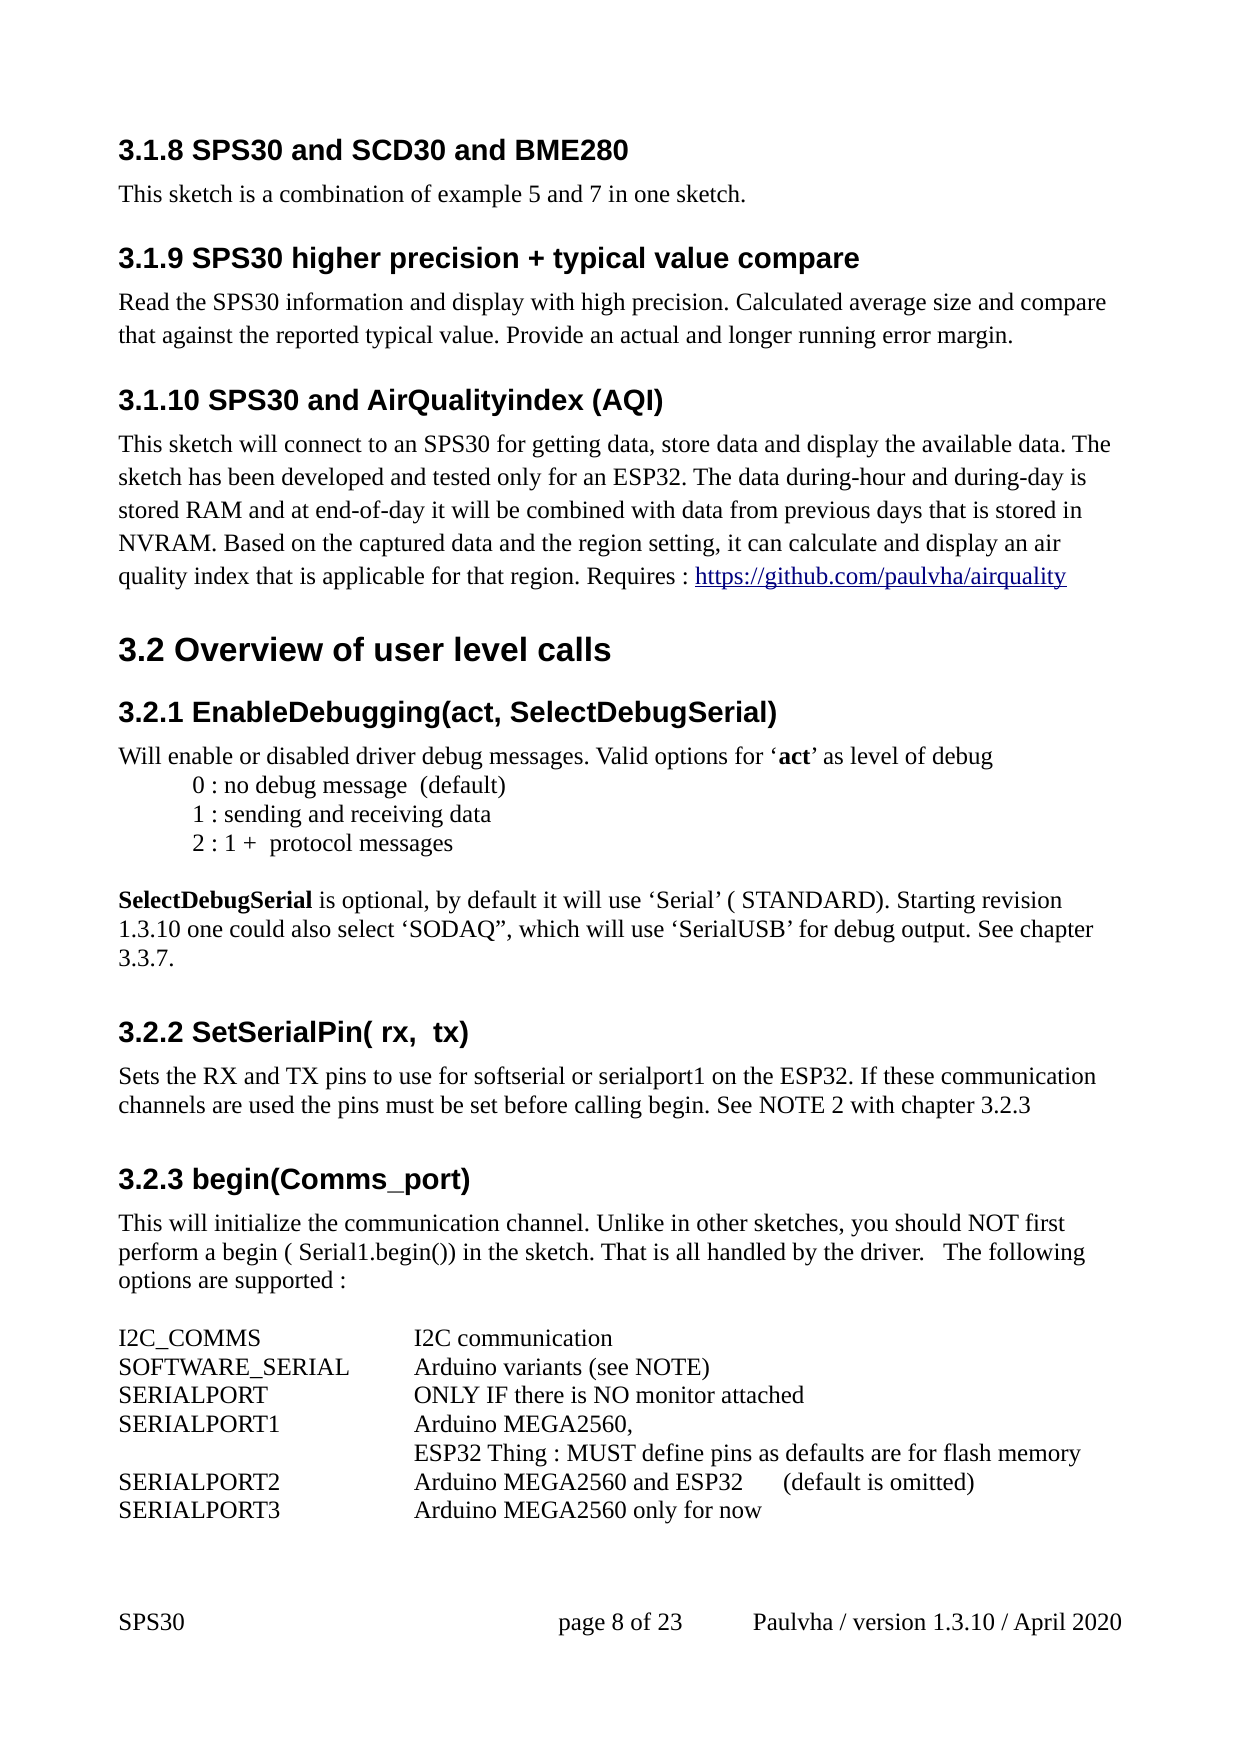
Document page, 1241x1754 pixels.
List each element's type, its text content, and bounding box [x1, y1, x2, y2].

subtitle 3.1.8 SPS30 and SCD30 and BME280 [118, 133, 1122, 166]
text This will initialize the communication channel. Unlike in other sketches, you should NOT first perform a begin ( Serial1.begin()) in the sketch. That is all handled by the driver. The following options are supported : [118, 1208, 1122, 1294]
text 0 : no debug message (default) [118, 770, 1122, 799]
text SelectDebugSerial is optional, by default it will use ‘Serial’ ( STANDARD). Starting revision 1.3.10 one could also select ‘SODAQ”, which will use ‘SerialUSB’ for debug output. See chapter 3.3.7. [118, 885, 1122, 971]
text Sets the RX and TX pins to use for softserial or serialport1 on the ESP32. If these communication channels are used the pins must be set before calling begin. See NOTE 2 with chapter 3.2.3 [118, 1061, 1122, 1118]
subtitle 3.1.9 SPS30 higher precision + typical value compare [118, 241, 1122, 275]
subtitle 3.2.1 EnableDebugging(act, SelectDebugSerial) [118, 695, 1122, 729]
text Read the SPS30 information and display with high precision. Calculated average size and compare that against the reported typical value. Provide an actual and longer running error margin. [118, 287, 1122, 349]
text 1 : sending and receiving data [118, 799, 1122, 828]
text This sketch will connect to an SPS30 for getting data, store data and display the available data. The sketch has been developed and tested only for an ESP32. The data during-hour and during-day is stored RAM and at end-of-day it will be combined with data from previous days that is stored in NVRAM. Based on the captured data and the region setting, it can calculate and display an air quality index that is applicable for that region. Requires : https://github.com/paulvha/airquality [118, 429, 1122, 590]
text Will enable or disabled driver debug messages. Valid options for ‘act’ as level of debug [118, 741, 1122, 770]
subtitle 3.2 Overview of user level calls [118, 629, 1122, 668]
subtitle 3.2.3 begin(Comms_port) [118, 1162, 1122, 1196]
subtitle 3.1.10 SPS30 and AirQualityindex (AQI) [118, 383, 1122, 416]
text SERIALPORT ONLY IF there is NO monitor attached [118, 1381, 1122, 1409]
text This sketch is a combination of example 5 and 7 in one sketch. [118, 179, 1122, 208]
subtitle 3.2.2 SetSerialPin( rx, tx) [118, 1015, 1122, 1048]
text SERIALPORT1 Arduino MEGA2560, [118, 1409, 1122, 1438]
text I2C_COMMS I2C communication [118, 1323, 1122, 1352]
text 2 : 1 + protocol messages [118, 828, 1122, 856]
text SOFTWARE_SERIAL Arduino variants (see NOTE) [118, 1352, 1122, 1381]
text SERIALPORT2 Arduino MEGA2560 and ESP32 (default is omitted) [118, 1467, 1122, 1496]
text SERIALPORT3 Arduino MEGA2560 only for now [118, 1496, 1122, 1524]
text ESP32 Thing : MUST define pins as defaults are for flash memory [118, 1438, 1122, 1467]
